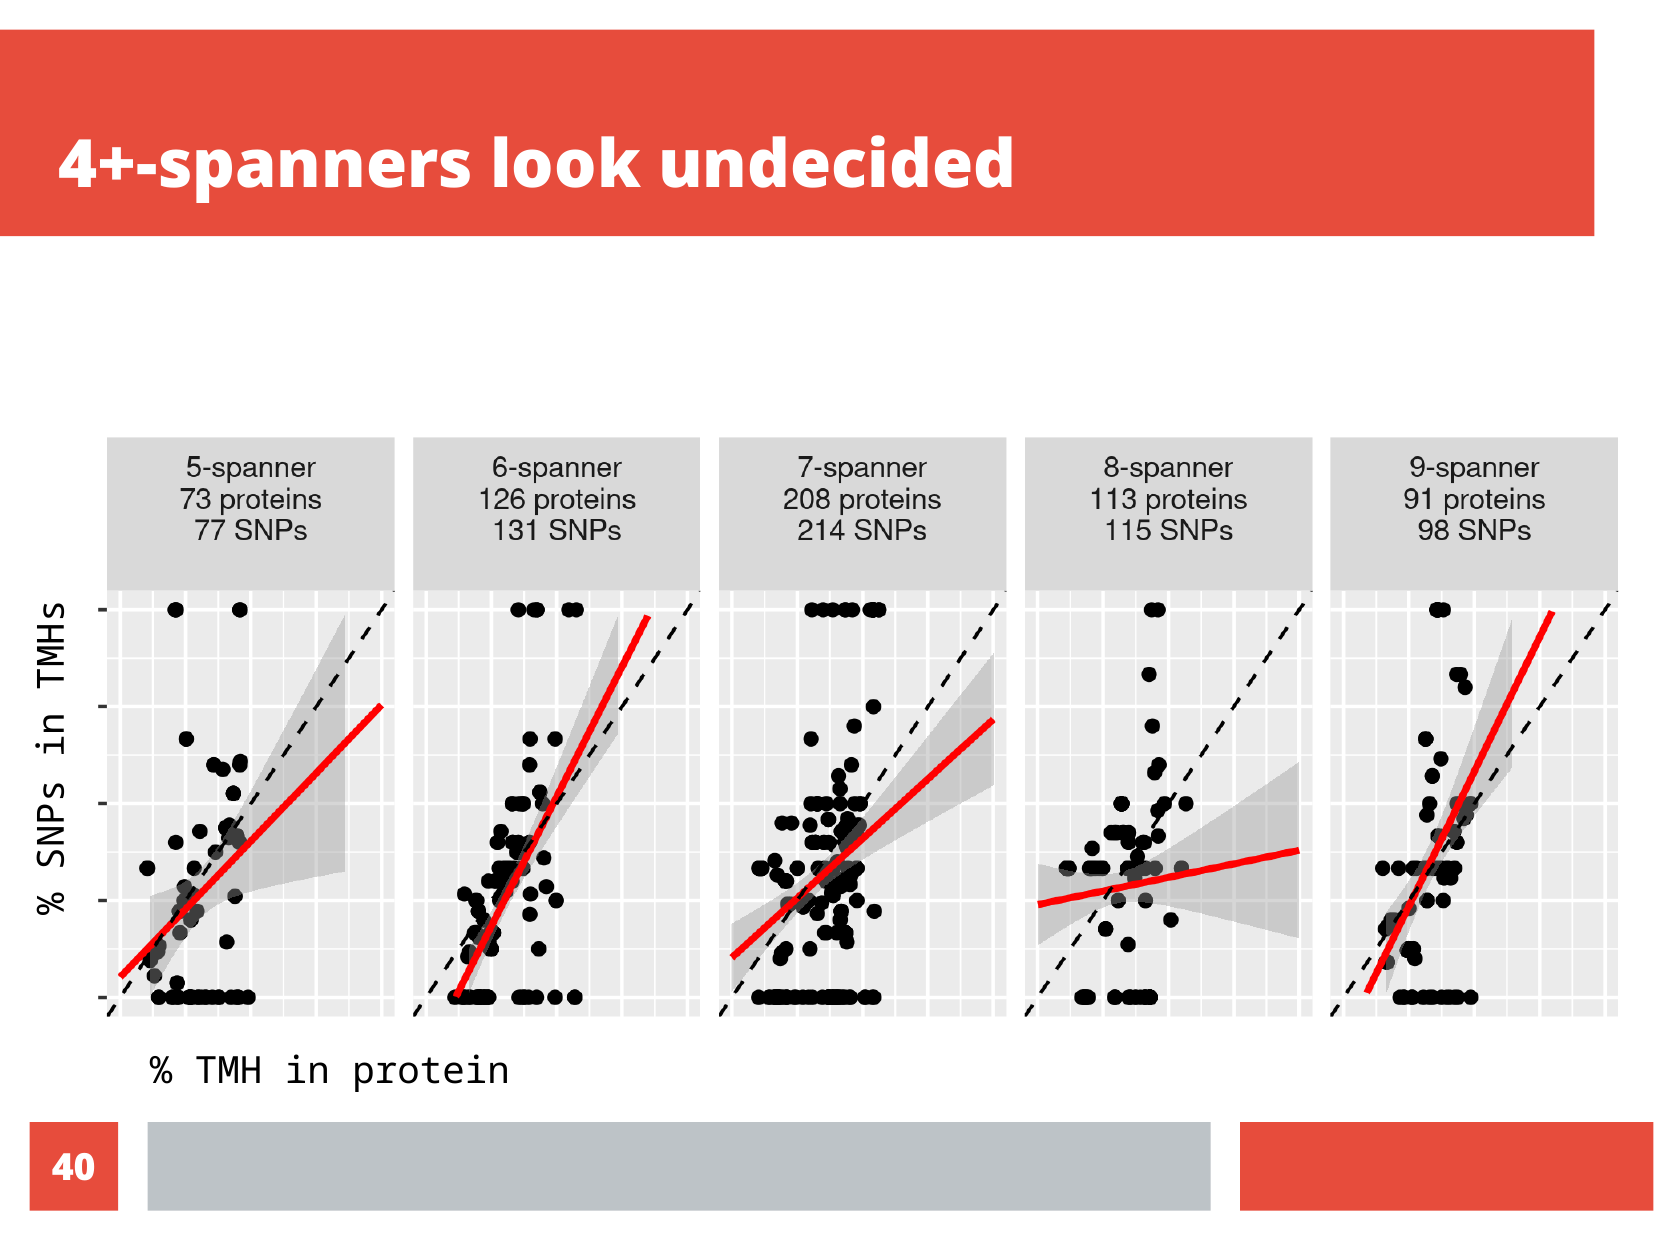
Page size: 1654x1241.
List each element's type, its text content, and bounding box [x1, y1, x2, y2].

text_box % TMH in protein [135, 1036, 841, 1096]
title 4+-spanners look undecided [59, 59, 1595, 207]
text_box % SNPs in TMHs [16, 585, 76, 931]
picture [90, 433, 1636, 1021]
